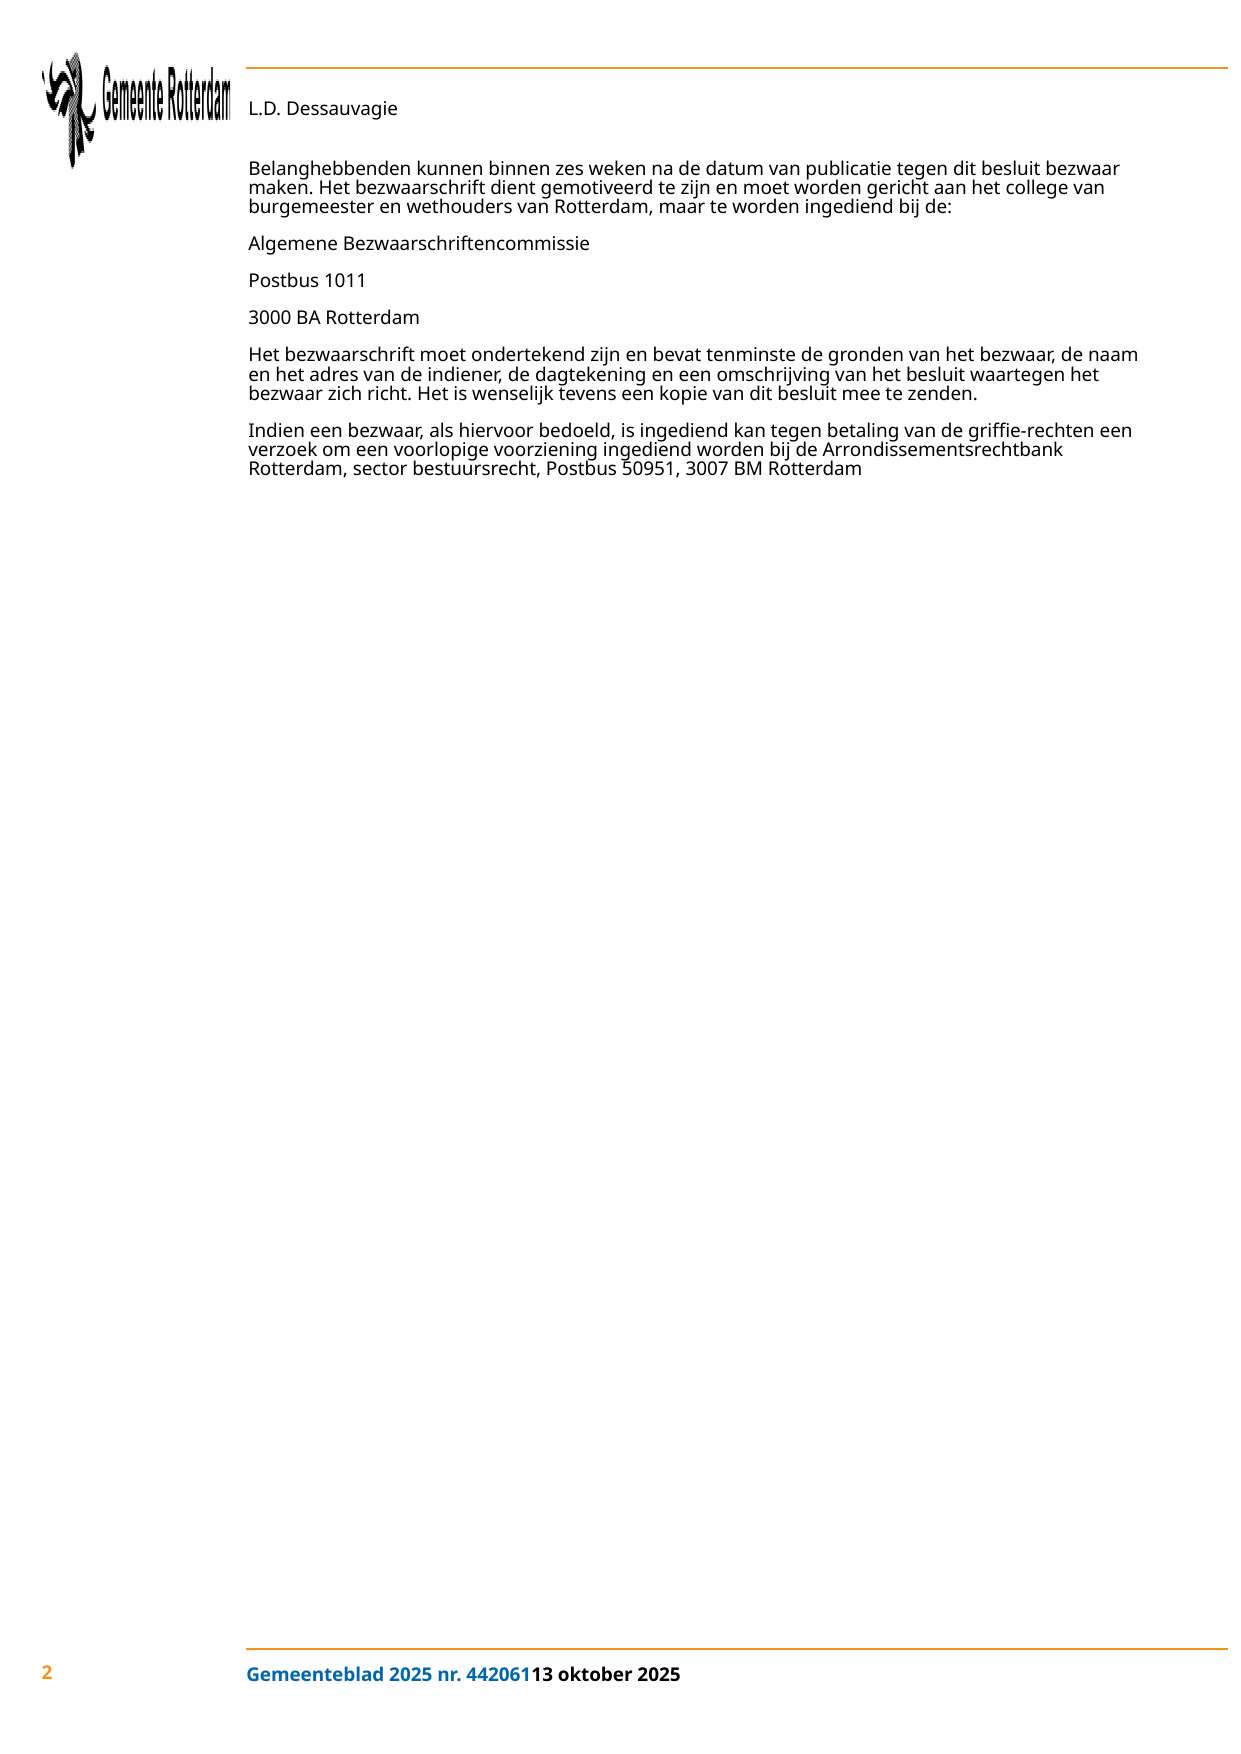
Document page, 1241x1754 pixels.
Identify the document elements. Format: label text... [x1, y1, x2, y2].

picture [41, 47, 231, 172]
text 3000 BA Rotterdam [248, 309, 1152, 329]
text Algemene Bezwaarschriftencommissie [248, 235, 1152, 255]
text Het bezwaarschrift moet ondertekend zijn en bevat tenminste de gronden van het bezwaar, de naam en het adres van de indiener, de dagtekening en een omschrijving van het besluit waartegen het bezwaar zich richt. Het is wenselijk tevens een kopie van dit besluit mee te zenden. [248, 346, 1152, 404]
text Belanghebbenden kunnen binnen zes weken na de datum van publicatie tegen dit besluit bezwaar maken. Het bezwaarschrift dient gemotiveerd te zijn en moet worden gericht aan het college van burgemeester en wethouders van Rotterdam, maar te worden ingediend bij de: [248, 160, 1152, 218]
text Postbus 1011 [248, 272, 1152, 292]
text L.D. Dessauvagie [248, 95, 1152, 121]
text Indien een bezwaar, als hiervoor bedoeld, is ingediend kan tegen betaling van de griffie-rechten een verzoek om een voorlopige voorziening ingediend worden bij de Arrondissementsrechtbank Rotterdam, sector bestuursrecht, Postbus 50951, 3007 BM Rotterdam [248, 422, 1152, 480]
